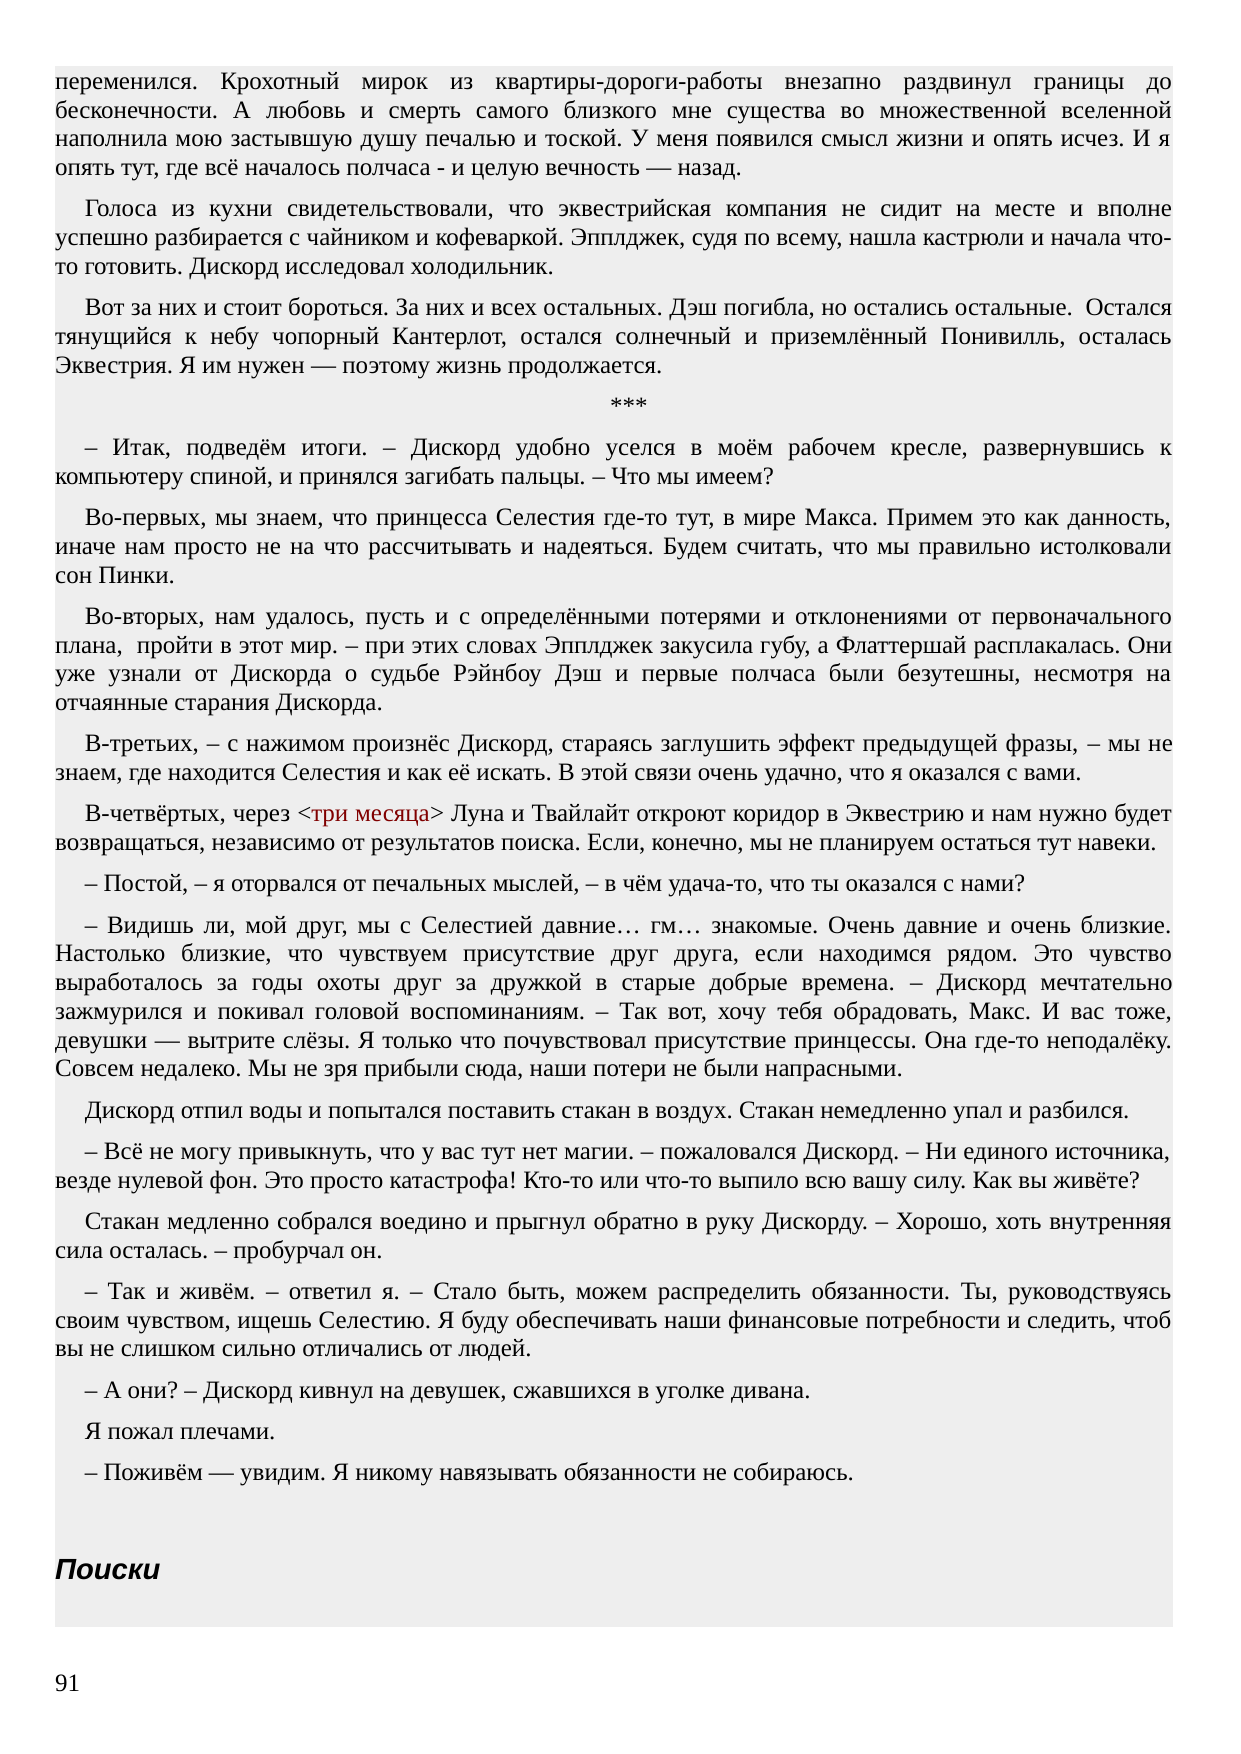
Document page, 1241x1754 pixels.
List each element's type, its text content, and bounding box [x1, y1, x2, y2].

text Дискорд отпил воды и попытался поставить стакан в воздух. Стакан немедленно упал и разбился. [55, 1095, 1173, 1123]
text переменился. Крохотный мирок из квартиры-дороги-работы внезапно раздвинул границы до бесконечности. А любовь и смерть самого близкого мне существа во множественной вселенной наполнила мою застывшую душу печалью и тоской. У меня появился смысл жизни и опять исчез. И я опять тут, где всё началось полчаса - и целую вечность — назад. [55, 66, 1173, 181]
text Вот за них и стоит бороться. За них и всех остальных. Дэш погибла, но остались остальные. Остался тянущийся к небу чопорный Кантерлот, остался солнечный и приземлённый Понивилль, осталась Эквестрия. Я им нужен — поэтому жизнь продолжается. [55, 292, 1173, 378]
subtitle Поиски [55, 1552, 1173, 1586]
text – Видишь ли, мой друг, мы с Селестией давние… гм… знакомые. Очень давние и очень близкие. Настолько близкие, что чувствуем присутствие друг друга, если находимся рядом. Это чувство выработалось за годы охоты друг за дружкой в старые добрые времена. – Дискорд мечтательно зажмурился и покивал головой воспоминаниям. – Так вот, хочу тебя обрадовать, Макс. И вас тоже, девушки — вытрите слёзы. Я только что почувствовал присутствие принцессы. Она где-то неподалёку. Совсем недалеко. Мы не зря прибыли сюда, наши потери не были напрасными. [55, 910, 1173, 1082]
text *** [55, 391, 1173, 420]
text – Постой, – я оторвался от печальных мыслей, – в чём удача-то, что ты оказался с нами? [55, 868, 1173, 897]
text Во-вторых, нам удалось, пусть и с определёнными потерями и отклонениями от первоначального плана, пройти в этот мир. – при этих словах Эпплджек закусила губу, а Флаттершай расплакалась. Они уже узнали от Дискорда о судьбе Рэйнбоу Дэш и первые полчаса были безутешны, несмотря на отчаянные старания Дискорда. [55, 601, 1173, 716]
text Я пожал плечами. [55, 1416, 1173, 1445]
text Стакан медленно собрался воедино и прыгнул обратно в руку Дискорду. – Хорошо, хоть внутренняя сила осталась. – пробурчал он. [55, 1206, 1173, 1263]
text – А они? – Дискорд кивнул на девушек, сжавшихся в уголке дивана. [55, 1375, 1173, 1403]
text В-четвёртых, через <три месяца> Луна и Твайлайт откроют коридор в Эквестрию и нам нужно будет возвращаться, независимо от результатов поиска. Если, конечно, мы не планируем остаться тут навеки. [55, 798, 1173, 856]
text Во-первых, мы знаем, что принцесса Селестия где-то тут, в мире Макса. Примем это как данность, иначе нам просто не на что рассчитывать и надеяться. Будем считать, что мы правильно истолковали сон Пинки. [55, 502, 1173, 588]
text Голоса из кухни свидетельствовали, что эквестрийская компания не сидит на месте и вполне успешно разбирается с чайником и кофеваркой. Эпплджек, судя по всему, нашла кастрюли и начала что-то готовить. Дискорд исследовал холодильник. [55, 193, 1173, 280]
text – Всё не могу привыкнуть, что у вас тут нет магии. – пожаловался Дискорд. – Ни единого источника, везде нулевой фон. Это просто катастрофа! Кто-то или что-то выпило всю вашу силу. Как вы живёте? [55, 1136, 1173, 1193]
text – Поживём — увидим. Я никому навязывать обязанности не собираюсь. [55, 1457, 1173, 1486]
text В-третьих, – с нажимом произнёс Дискорд, стараясь заглушить эффект предыдущей фразы, – мы не знаем, где находится Селестия и как её искать. В этой связи очень удачно, что я оказался с вами. [55, 728, 1173, 786]
text – Итак, подведём итоги. – Дискорд удобно уселся в моём рабочем кресле, развернувшись к компьютеру спиной, и принялся загибать пальцы. – Что мы имеем? [55, 432, 1173, 490]
text – Так и живём. – ответил я. – Стало быть, можем распределить обязанности. Ты, руководствуясь своим чувством, ищешь Селестию. Я буду обеспечивать наши финансовые потребности и следить, чтоб вы не слишком сильно отличались от людей. [55, 1276, 1173, 1362]
